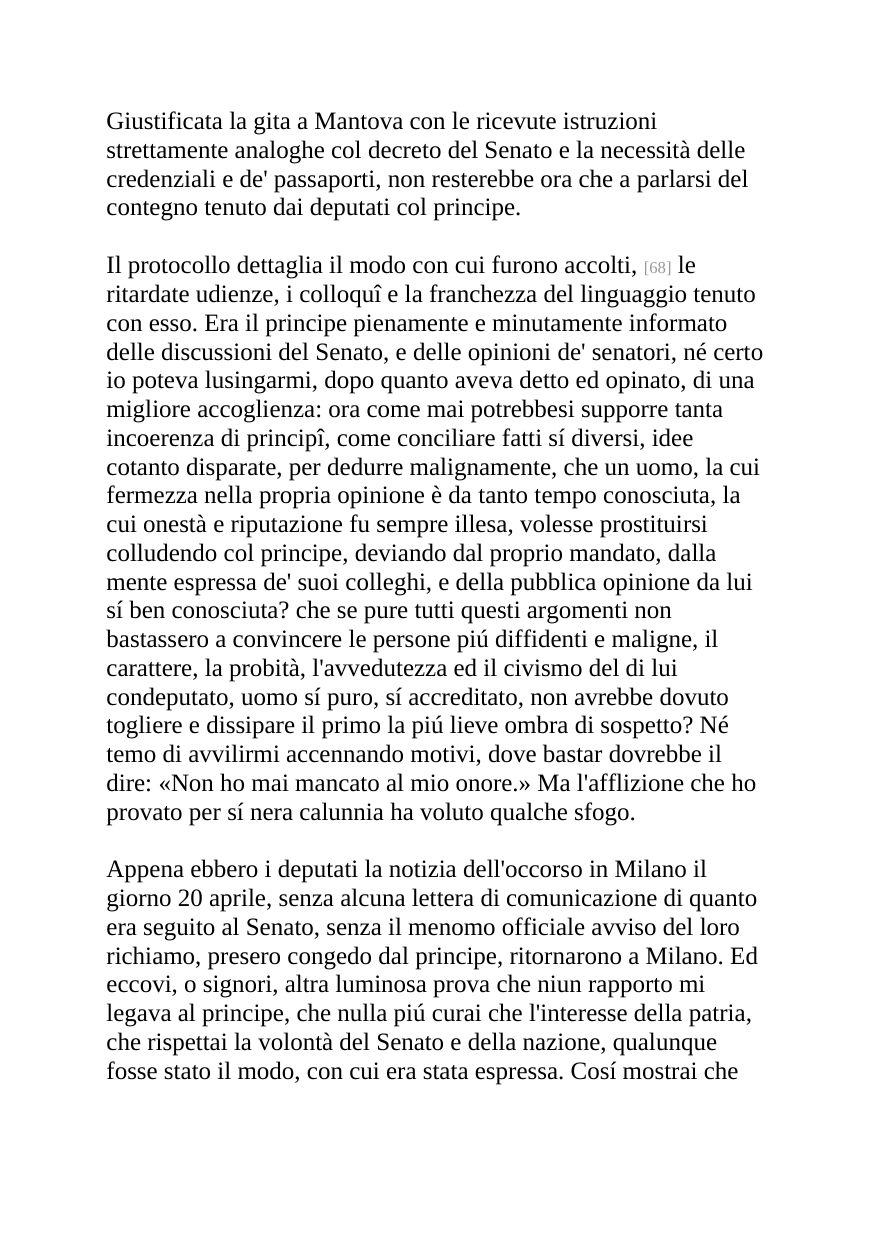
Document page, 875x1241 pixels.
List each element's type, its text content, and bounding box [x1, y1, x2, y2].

text Appena ebbero i deputati la notizia dell'occorso in Milano il giorno 20 aprile, senza alcuna lettera di comunicazione di quanto era seguito al Senato, senza il menomo officiale avviso del loro richiamo, presero congedo dal principe, ritornarono a Milano. Ed eccovi, o signori, altra luminosa prova che niun rapporto mi legava al principe, che nulla piú curai che l'interesse della patria, che rispettai la volontà del Senato e della nazione, qualunque fosse stato il modo, con cui era stata espressa. Cosí mostrai che [106, 854, 768, 1084]
text Il protocollo dettaglia il modo con cui furono accolti, [68] le ritardate udienze, i colloquî e la franchezza del linguaggio tenuto con esso. Era il principe pienamente e minutamente informato delle discussioni del Senato, e delle opinioni de' senatori, né certo io poteva lusingarmi, dopo quanto aveva detto ed opinato, di una migliore accoglienza: ora come mai potrebbesi supporre tanta incoerenza di principî, come conciliare fatti sí diversi, idee cotanto disparate, per dedurre malignamente, che un uomo, la cui fermezza nella propria opinione è da tanto tempo conosciuta, la cui onestà e riputazione fu sempre illesa, volesse prostituirsi colludendo col principe, deviando dal proprio mandato, dalla mente espressa de' suoi colleghi, e della pubblica opinione da lui sí ben conosciuta? che se pure tutti questi argomenti non bastassero a convincere le persone piú diffidenti e maligne, il carattere, la probità, l'avvedutezza ed il civismo del di lui condeputato, uomo sí puro, sí accreditato, non avrebbe dovuto togliere e dissipare il primo la piú lieve ombra di sospetto? Né temo di avvilirmi accennando motivi, dove bastar dovrebbe il dire: «Non ho mai mancato al mio onore.» Ma l'afflizione che ho provato per sí nera calunnia ha voluto qualche sfogo. [106, 250, 768, 825]
text Giustificata la gita a Mantova con le ricevute istruzioni strettamente analoghe col decreto del Senato e la necessità delle credenziali e de' passaporti, non resterebbe ora che a parlarsi del contegno tenuto dai deputati col principe. [106, 106, 768, 221]
